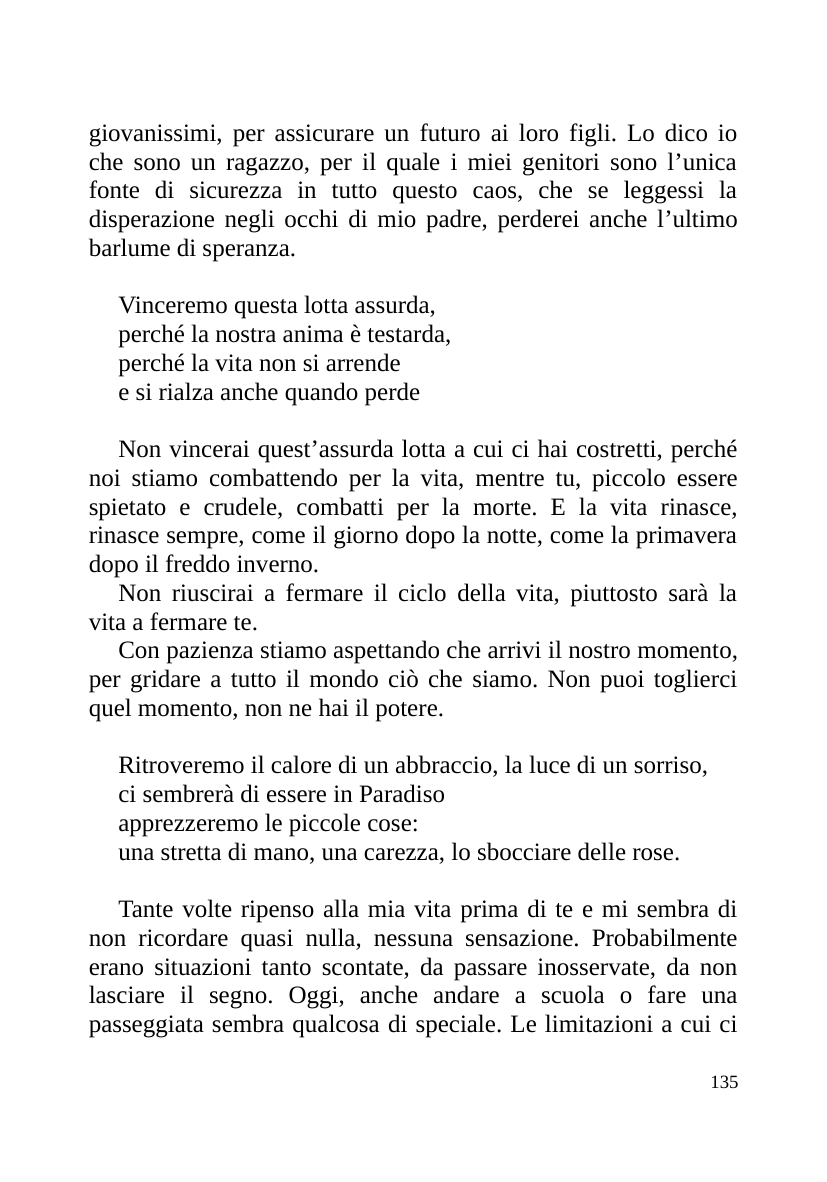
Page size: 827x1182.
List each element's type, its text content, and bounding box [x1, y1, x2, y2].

text Ritroveremo il calore di un abbraccio, la luce di un sorriso, [88, 751, 738, 779]
text Con pazienza stiamo aspettando che arrivi il nostro momento, per gridare a tutto il mondo ciò che siamo. Non puoi toglierci quel momento, non ne hai il potere. [88, 636, 738, 722]
text perché la nostra anima è testarda, [88, 319, 738, 348]
text Vinceremo questa lotta assurda, [88, 291, 738, 319]
text ci sembrerà di essere in Paradiso [88, 779, 738, 808]
text Non vincerai quest’assurda lotta a cui ci hai costretti, perché noi stiamo combattendo per la vita, mentre tu, piccolo essere spietato e crudele, combatti per la morte. E la vita rinasce, rinasce sempre, come il giorno dopo la notte, come la primavera dopo il freddo inverno. [88, 434, 738, 578]
text giovanissimi, per assicurare un futuro ai loro figli. Lo dico io che sono un ragazzo, per il quale i miei genitori sono l’unica fonte di sicurezza in tutto questo caos, che se leggessi la disperazione negli occhi di mio padre, perderei anche l’ultimo barlume di speranza. [88, 118, 738, 262]
text Non riuscirai a fermare il ciclo della vita, piuttosto sarà la vita a fermare te. [88, 578, 738, 636]
text apprezzeremo le piccole cose: [88, 808, 738, 837]
text Tante volte ripenso alla mia vita prima di te e mi sembra di non ricordare quasi nulla, nessuna sensazione. Probabilmente erano situazioni tanto scontate, da passare inosservate, da non lasciare il segno. Oggi, anche andare a scuola o fare una passeggiata sembra qualcosa di speciale. Le limitazioni a cui ci [88, 894, 738, 1038]
text e si rialza anche quando perde [88, 377, 738, 406]
text una stretta di mano, una carezza, lo sbocciare delle rose. [88, 837, 738, 866]
text perché la vita non si arrende [88, 348, 738, 377]
